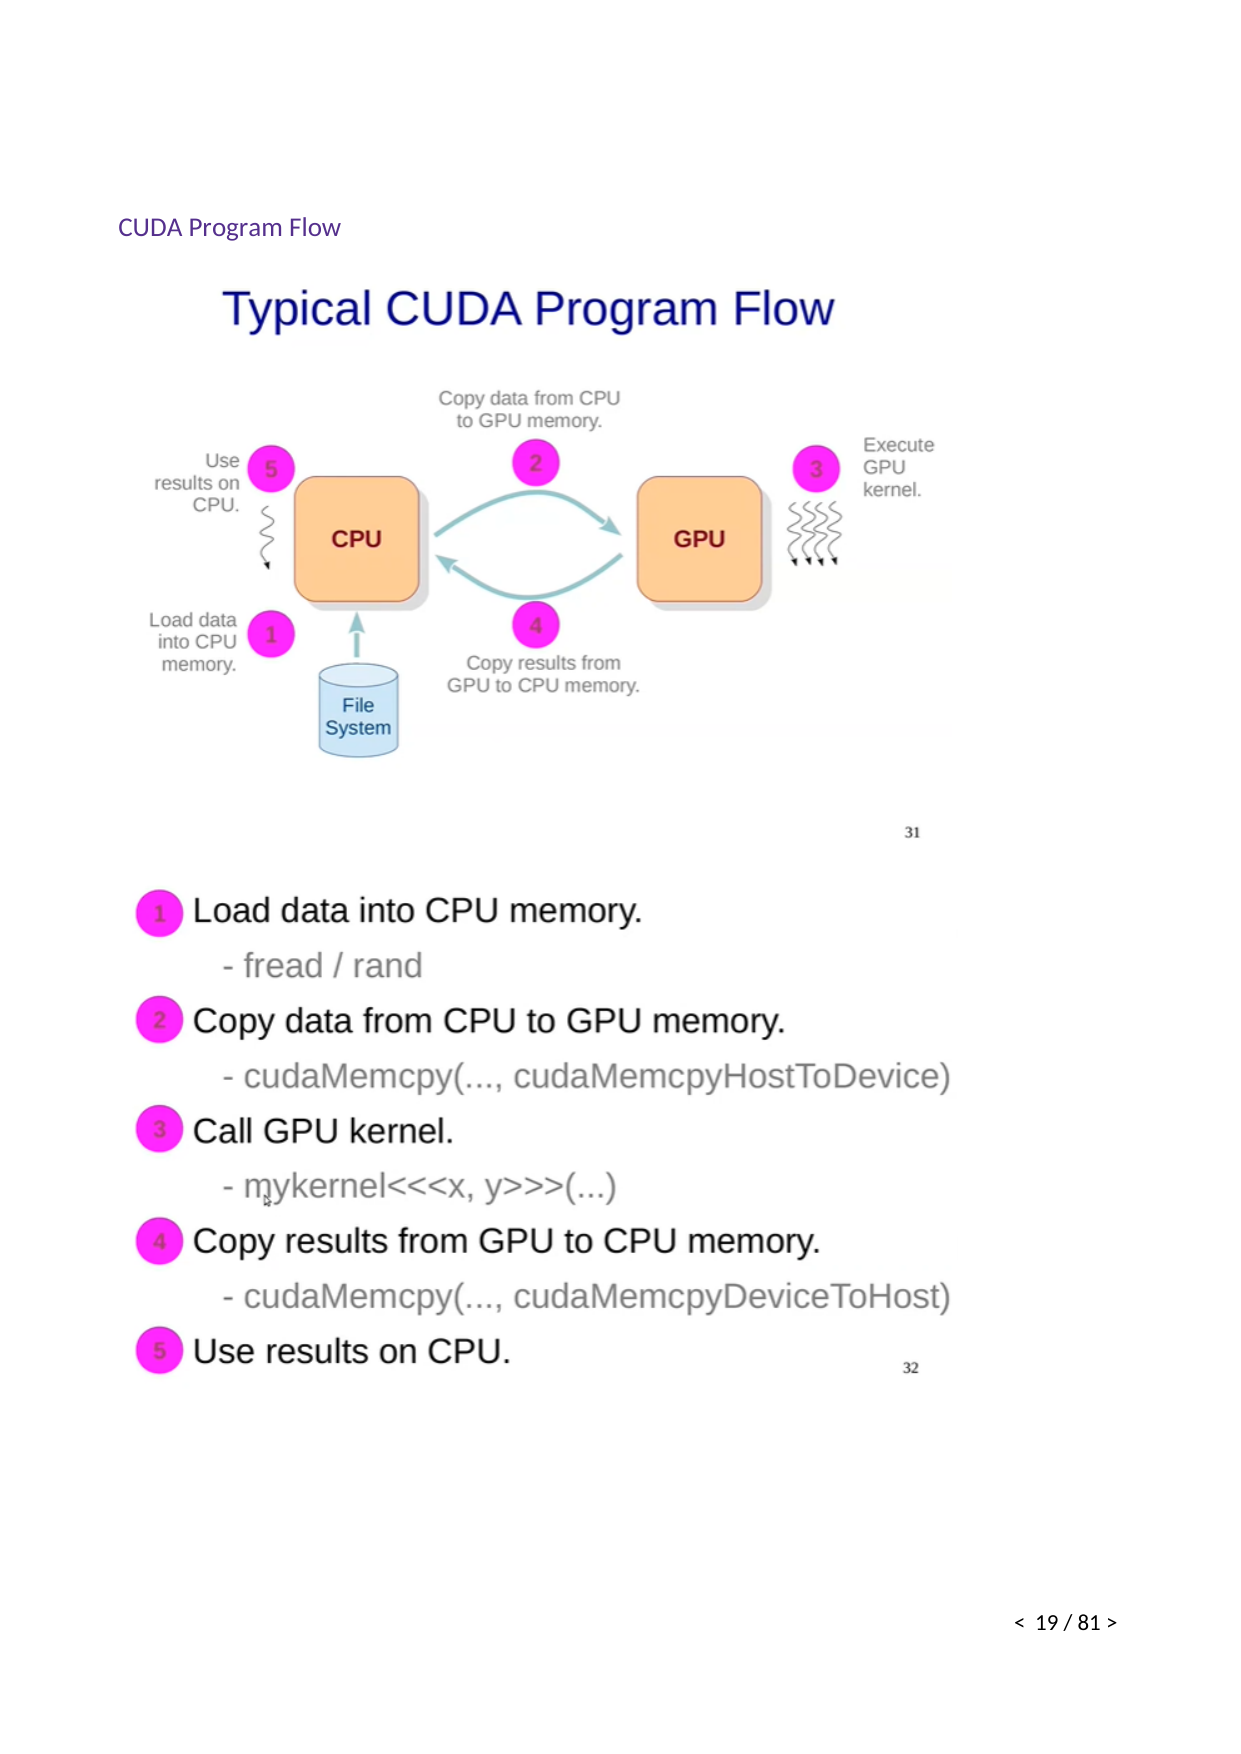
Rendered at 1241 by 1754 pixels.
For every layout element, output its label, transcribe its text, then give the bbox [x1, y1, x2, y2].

subtitle CUDA Program Flow [118, 210, 1122, 243]
picture [118, 257, 952, 864]
picture [118, 882, 959, 1397]
